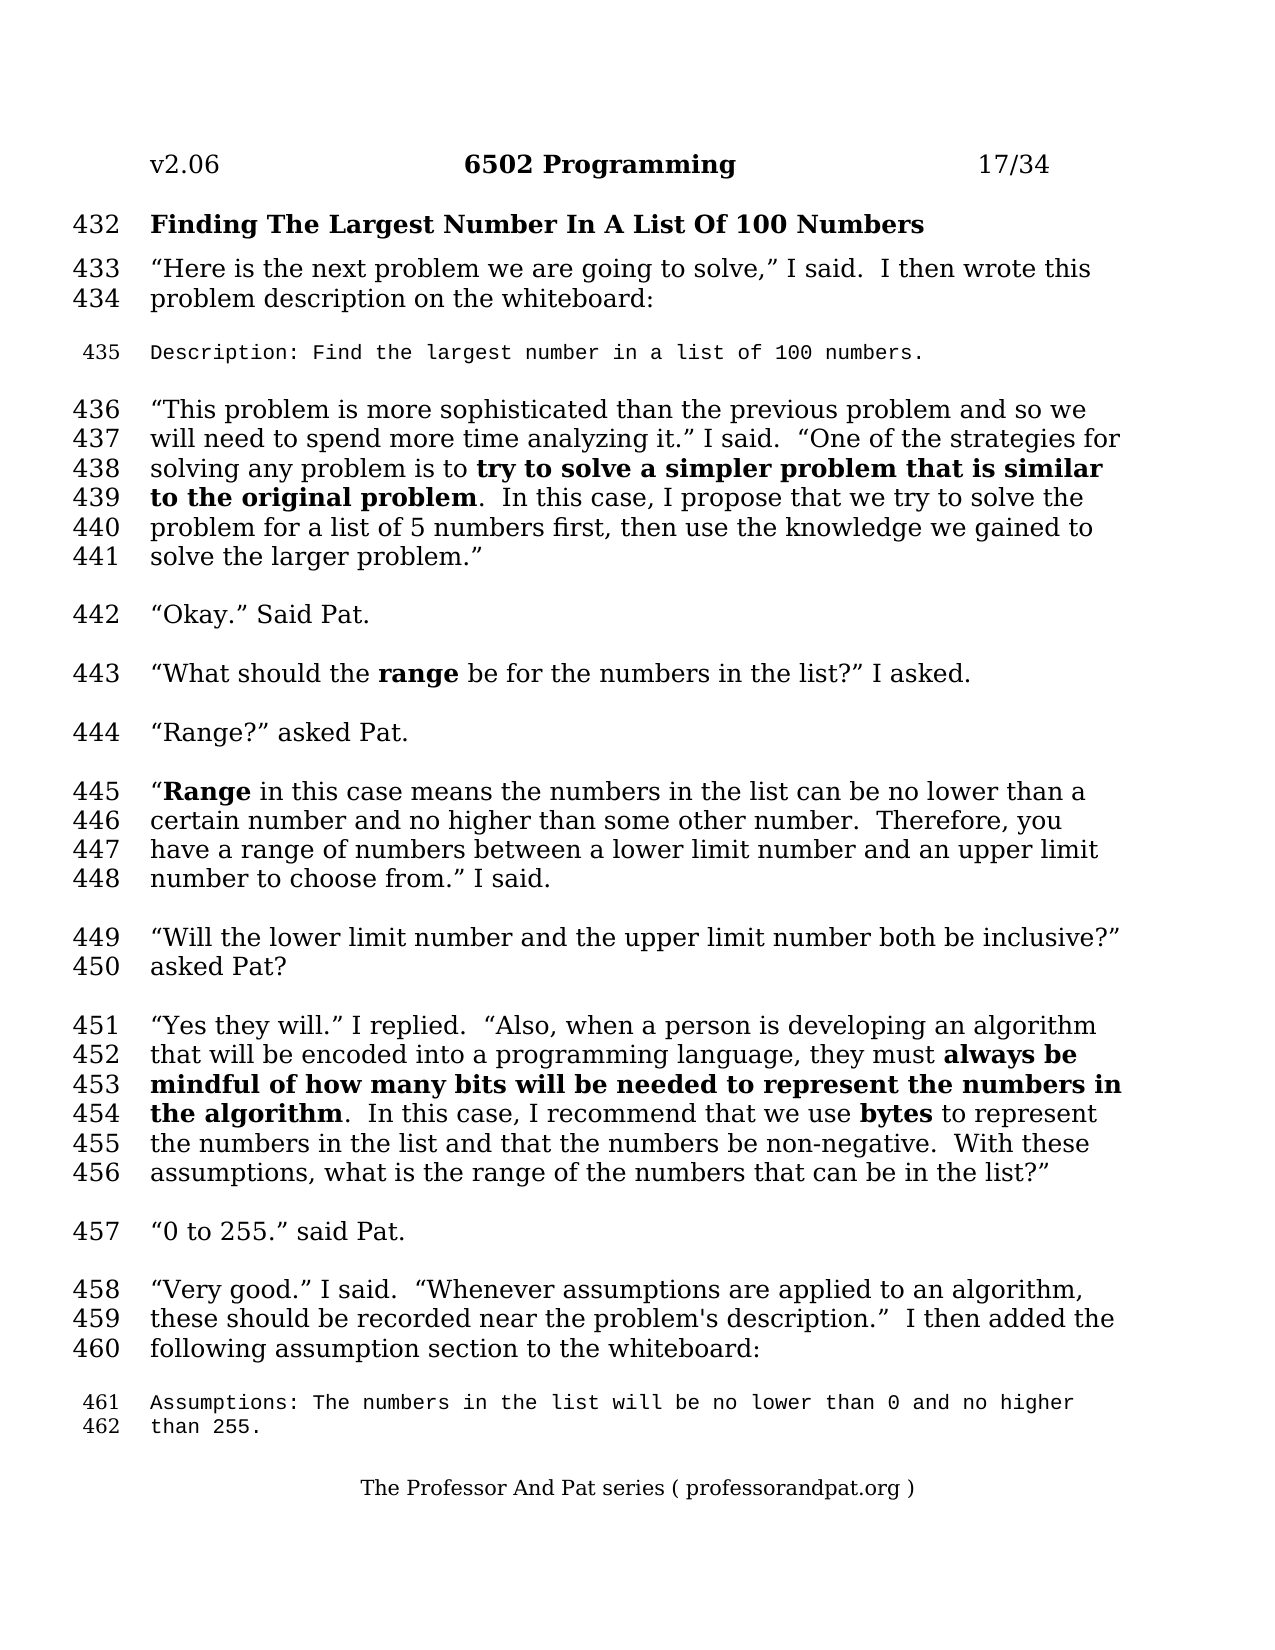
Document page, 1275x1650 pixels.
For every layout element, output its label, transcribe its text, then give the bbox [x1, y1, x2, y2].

text “What should the range be for the numbers in the list?” I asked. [150, 659, 1125, 689]
subtitle Finding The Largest Number In A List Of 100 Numbers [150, 210, 1125, 239]
text “Will the lower limit number and the upper limit number both be inclusive?” asked Pat? [150, 923, 1125, 982]
text “Yes they will.” I replied. “Also, when a person is developing an algorithm that will be encoded into a programming language, they must always be mindful of how many bits will be needed to represent the numbers in the algorithm. In this case, I recommend that we use bytes to represent the numbers in the list and that the numbers be non-negative. With these assumptions, what is the range of the numbers that can be in the list?” [150, 1011, 1125, 1187]
text “Okay.” Said Pat. [150, 601, 1125, 630]
text “Very good.” I said. “Whenever assumptions are applied to an algorithm, these should be recorded near the problem's description.” I then added the following assumption section to the whiteboard: [150, 1275, 1125, 1363]
text “Range in this case means the numbers in the list can be no lower than a certain number and no higher than some other number. Therefore, you have a range of numbers between a lower limit number and an upper limit number to choose from.” I said. [150, 777, 1125, 894]
text “This problem is more sophisticated than the previous problem and so we will need to spend more time analyzing it.” I said. “One of the strategies for solving any problem is to try to solve a simpler problem that is similar to the original problem. In this case, I propose that we try to solve the problem for a list of 5 numbers first, then use the knowledge we gained to solve the larger problem.” [150, 395, 1125, 571]
text Assumptions: The numbers in the list will be no lower than 0 and no higher than 255. [150, 1392, 1125, 1439]
text Description: Find the largest number in a list of 100 numbers. [150, 342, 1125, 366]
text “0 to 255.” said Pat. [150, 1217, 1125, 1246]
text “Here is the next problem we are going to solve,” I said. I then wrote this problem description on the whiteboard: [150, 254, 1125, 313]
text “Range?” asked Pat. [150, 718, 1125, 747]
